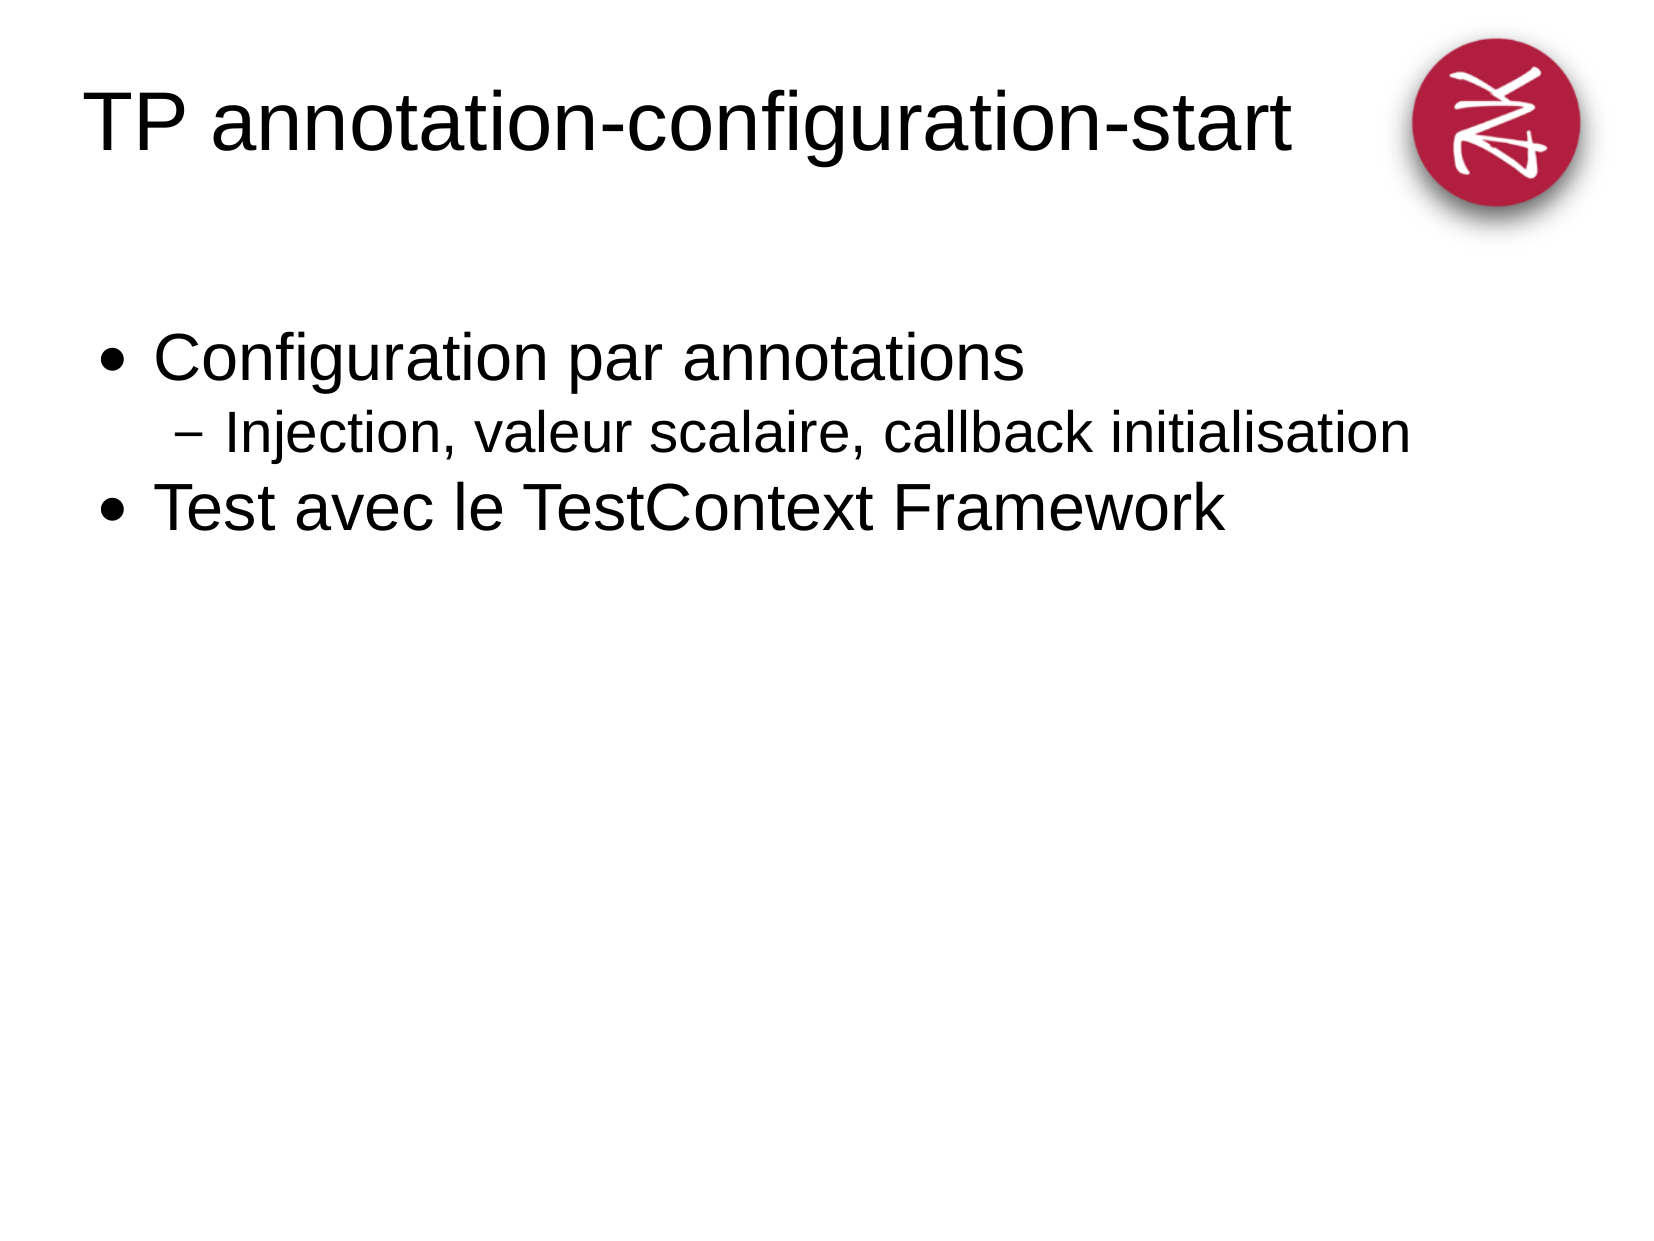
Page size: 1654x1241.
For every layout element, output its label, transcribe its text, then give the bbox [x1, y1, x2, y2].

text_box Configuration par annotations Injection, valeur scalaire, callback initialisation Test avec le TestContext Framework [82, 313, 1538, 608]
text_box TP annotation-configuration-start [82, 13, 1571, 221]
picture [1374, 13, 1619, 258]
